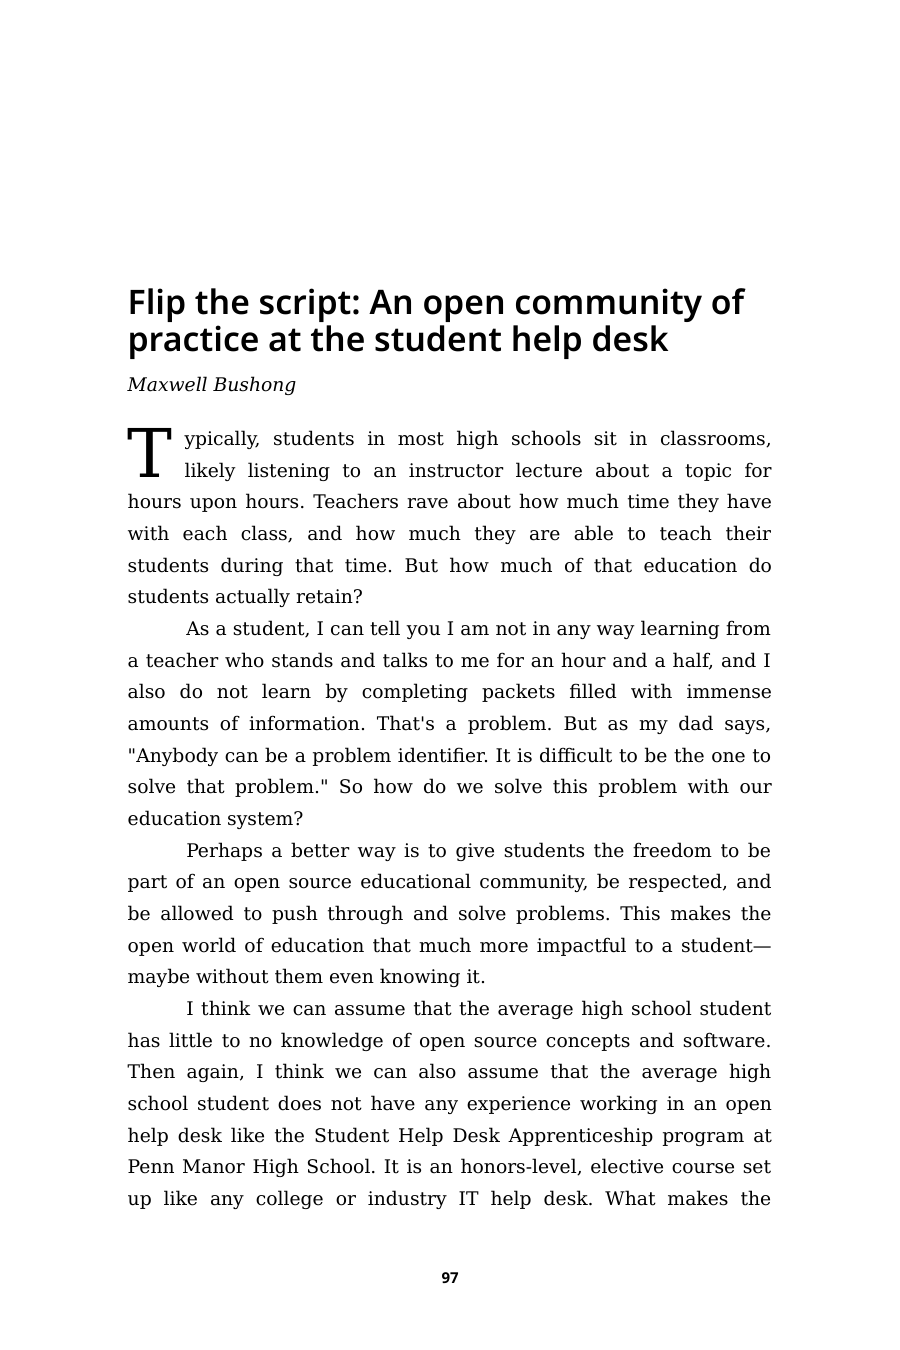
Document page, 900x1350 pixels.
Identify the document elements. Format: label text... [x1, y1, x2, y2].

text Typically, students in most high schools sit in classrooms, likely listening to an instructor lecture about a topic for hours upon hours. Teachers rave about how much time they have with each class, and how much they are able to teach their students during that time. But how much of that education do students actually retain? [127, 428, 772, 608]
text I think we can assume that the average high school student has little to no knowledge of open source concepts and software. Then again, I think we can also assume that the average high school student does not have any experience working in an open help desk like the Student Help Desk Apprenticeship program at Penn Manor High School. It is an honors-level, elective course set up like any college or industry IT help desk. What makes the [127, 998, 772, 1210]
text As a student, I can tell you I am not in any way learning from a teacher who stands and talks to me for an hour and a half, and I also do not learn by completing packets filled with immense amounts of information. That's a problem. But as my dad says, "Anybody can be a problem identifier. It is difficult to be the one to solve that problem." So how do we solve this problem with our education system? [127, 618, 772, 830]
subtitle Flip the script: An open community of practice at the student help desk [127, 283, 772, 361]
text Maxwell Bushong [127, 374, 772, 396]
text Perhaps a better way is to give students the freedom to be part of an open source educational community, be respected, and be allowed to push through and solve problems. This makes the open world of education that much more impactful to a student—maybe without them even knowing it. [127, 840, 772, 988]
